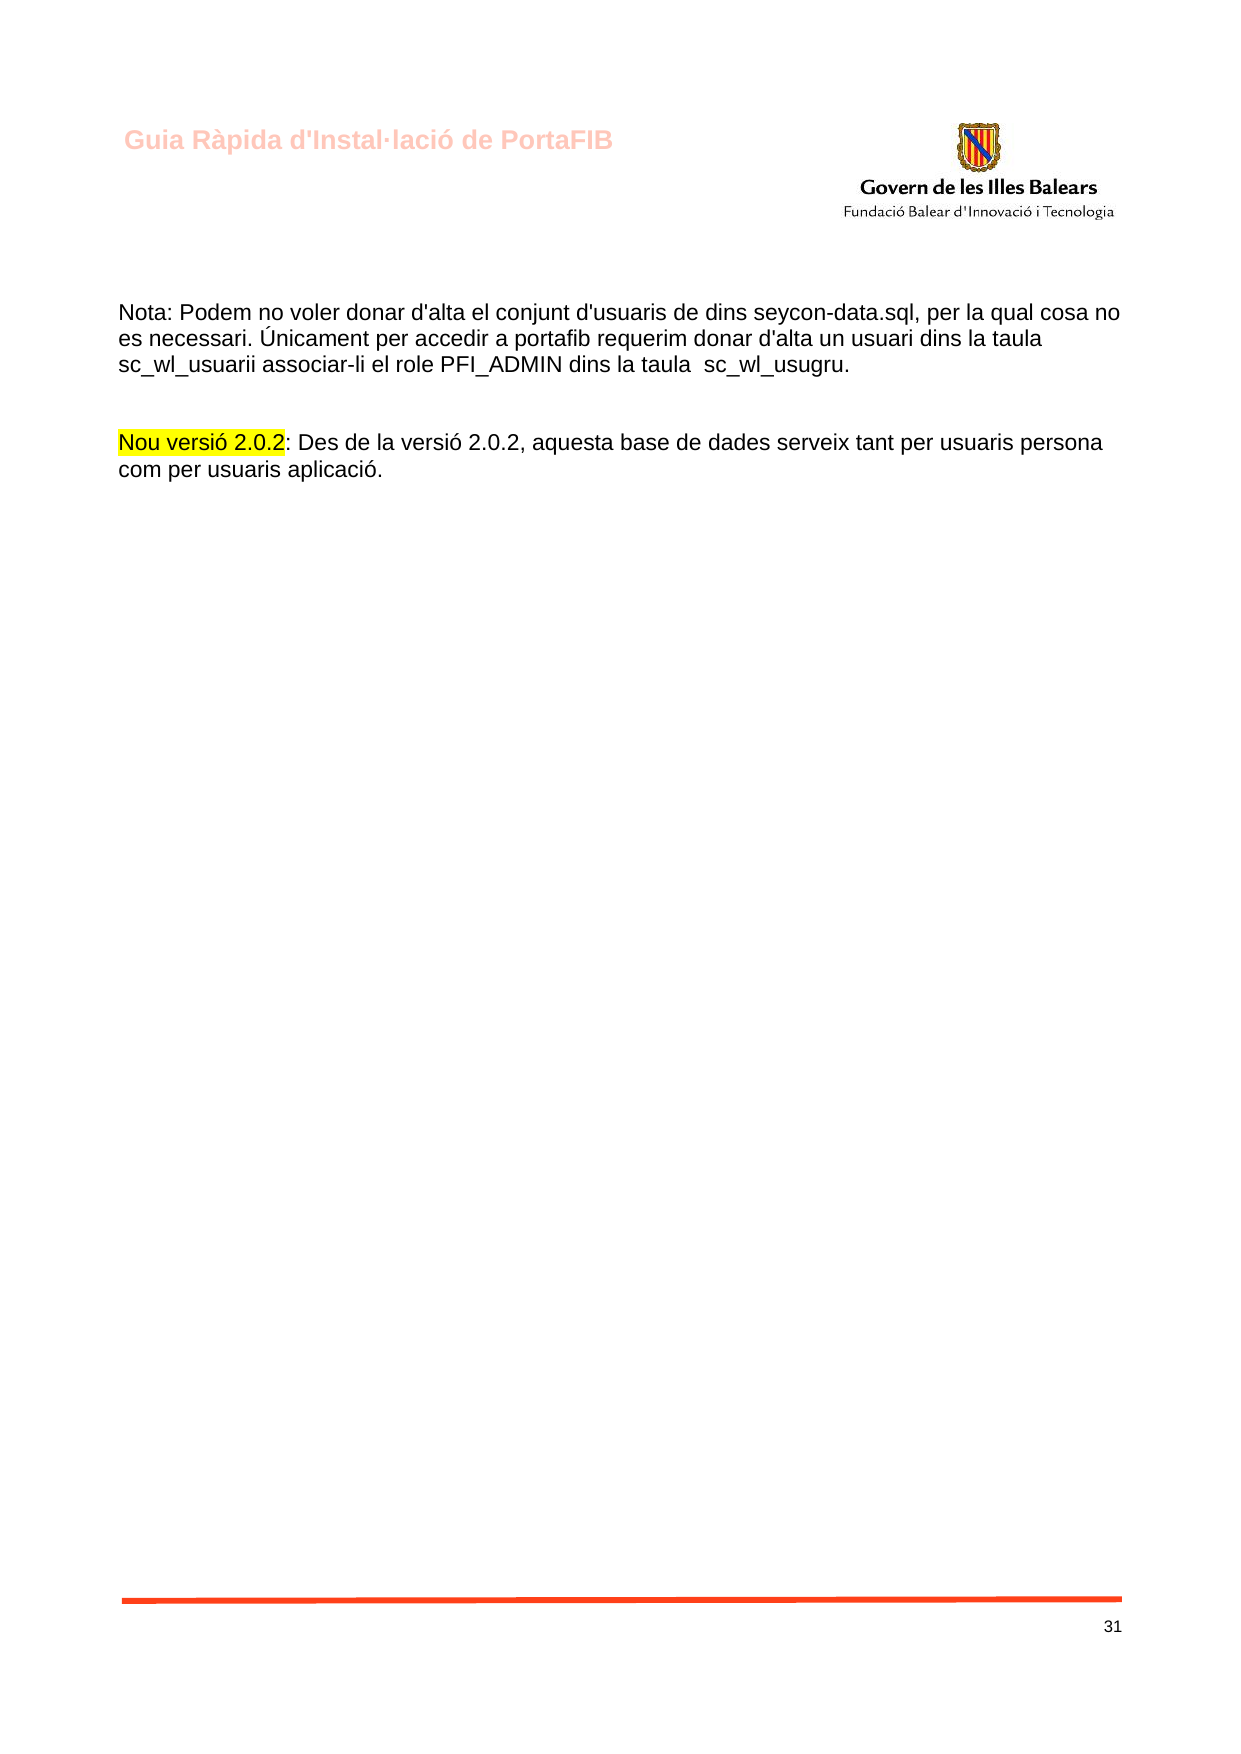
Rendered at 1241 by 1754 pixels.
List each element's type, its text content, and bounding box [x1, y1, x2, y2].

text Nota: Podem no voler donar d'alta el conjunt d'usuaris de dins seycon-data.sql, per la qual cosa no es necessari. Únicament per accedir a portafib requerim donar d'alta un usuari dins la taula sc_wl_usuarii associar-li el role PFI_ADMIN dins la taula sc_wl_usugru. [118, 299, 1122, 378]
picture [840, 123, 1117, 220]
text Nou versió 2.0.2: Des de la versió 2.0.2, aquesta base de dades serveix tant per usuaris persona com per usuaris aplicació. [118, 429, 1122, 482]
